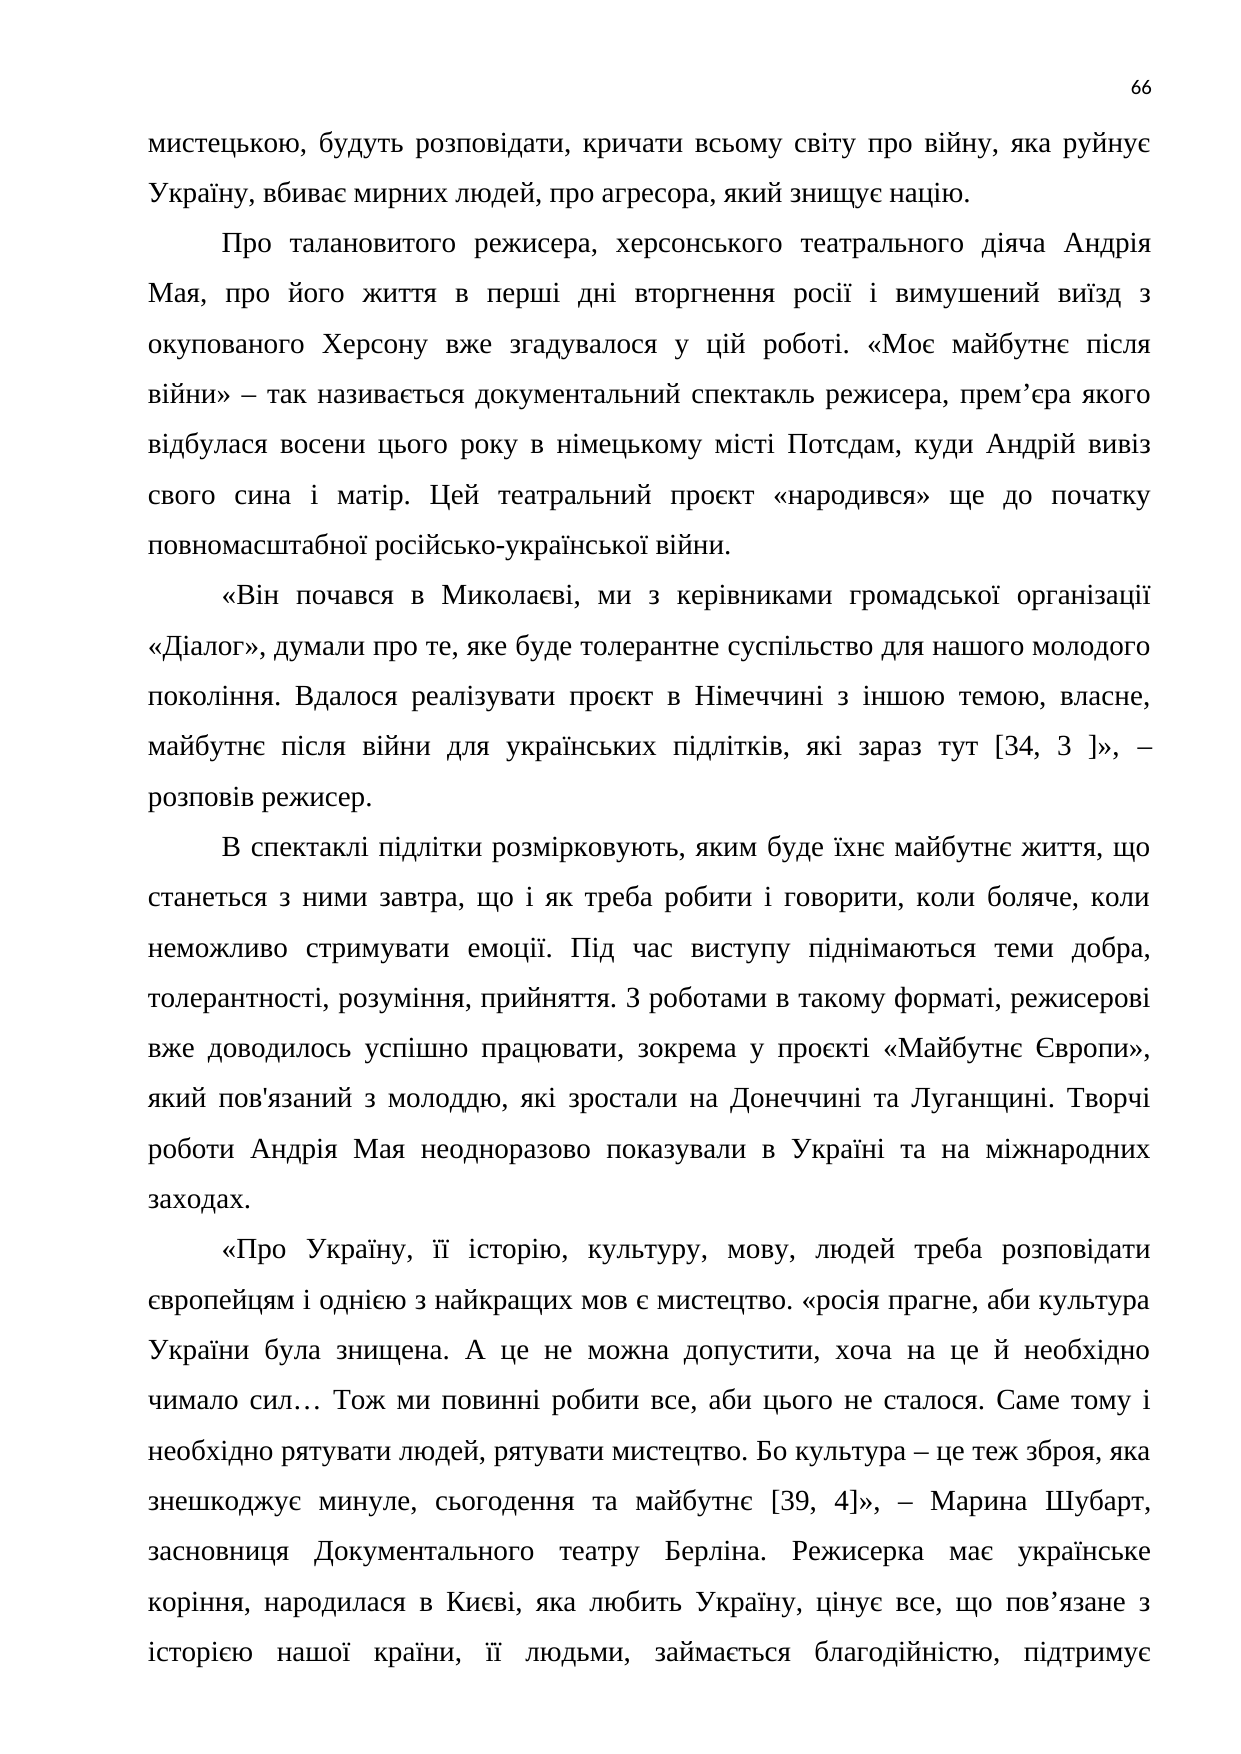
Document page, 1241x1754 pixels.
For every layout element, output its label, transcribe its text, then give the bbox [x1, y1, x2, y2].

text «Про Україну, її історію, культуру, мову, людей треба розповідати європейцям і однією з найкращих мов є мистецтво. «росія прагне, аби культура України була знищена. А це не можна допустити, хоча на це й необхідно чимало сил… Тож ми повинні робити все, аби цього не сталося. Саме тому і необхідно рятувати людей, рятувати мистецтво. Бо культура – це теж зброя, яка знешкоджує минуле, сьогодення та майбутнє [39, 4]», – Марина Шубарт, засновниця Документального театру Берліна. Режисерка має українське коріння, народилася в Києві, яка любить Україну, цінує все, що пов’язане з історією нашої країни, її людьми, займається благодійністю, підтримує [148, 1232, 1152, 1668]
text Про талановитого режисера, херсонського театрального діяча Андрія Мая, про його життя в перші дні вторгнення росії і вимушений виїзд з окупованого Херсону вже згадувалося у цій роботі. «Моє майбутнє після війни» – так називається документальний спектакль режисера, прем’єра якого відбулася восени цього року в німецькому місті Потсдам, куди Андрій вивіз свого сина і матір. Цей театральний проєкт «народився» ще до початку повномасштабної російсько-української війни. [148, 225, 1152, 561]
text В спектаклі підлітки розмірковують, яким буде їхнє майбутнє життя, що станеться з ними завтра, що і як треба робити і говорити, коли боляче, коли неможливо стримувати емоції. Під час виступу піднімаються теми добра, толерантності, розуміння, прийняття. З роботами в такому форматі, режисерові вже доводилось успішно працювати, зокрема у проєкті «Майбутнє Європи», який пов'язаний з молоддю, які зростали на Донеччині та Луганщині. Творчі роботи Андрія Мая неодноразово показували в Україні та на міжнародних заходах. [148, 829, 1152, 1215]
text «Він почався в Миколаєві, ми з керівниками громадської організації «Діалог», думали про те, яке буде толерантне суспільство для нашого молодого покоління. Вдалося реалізувати проєкт в Німеччині з іншою темою, власне, майбутнє після війни для українських підлітків, які зараз тут [34, 3 ]», – розповів режисер. [148, 577, 1152, 812]
text мистецькою, будуть розповідати, кричати всьому світу про війну, яка руйнує Україну, вбиває мирних людей, про агресора, який знищує націю. [148, 125, 1152, 208]
